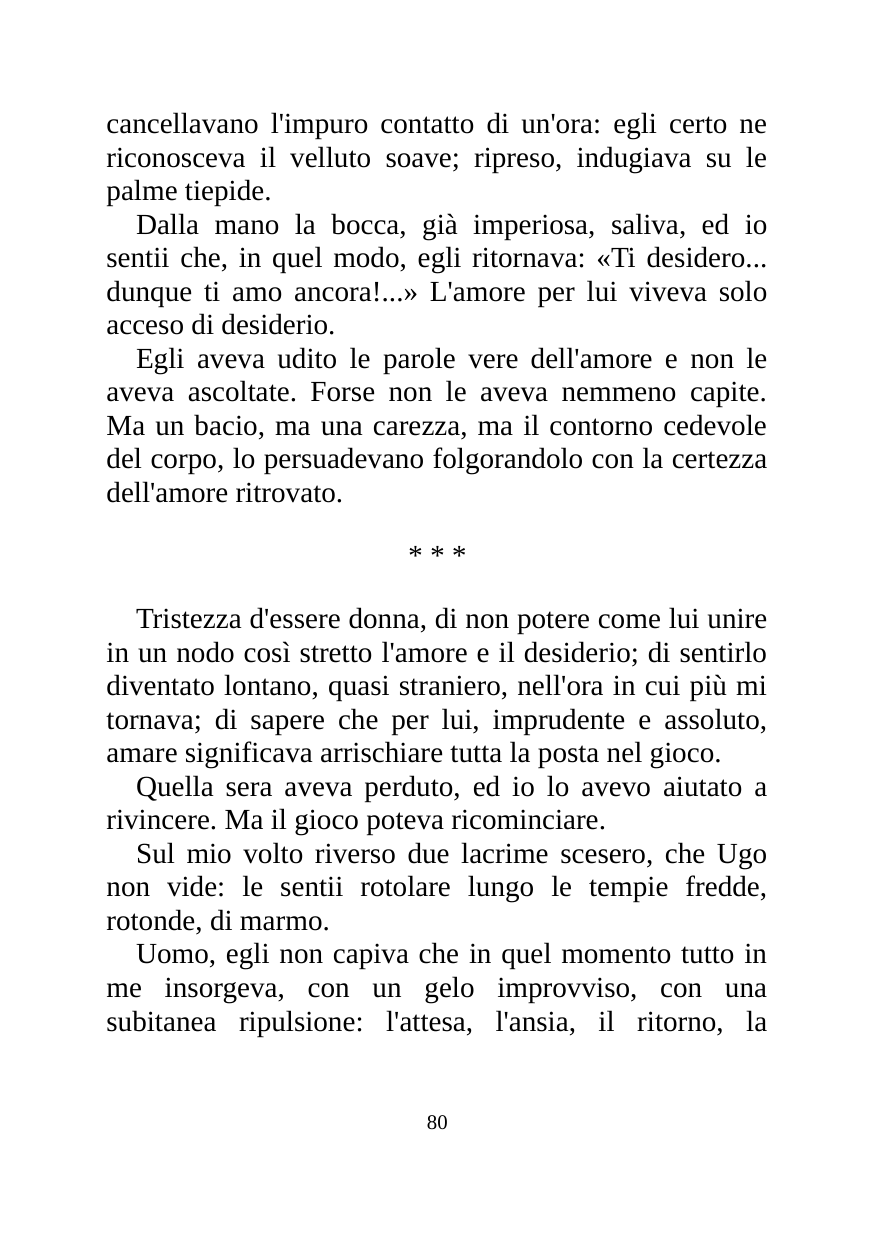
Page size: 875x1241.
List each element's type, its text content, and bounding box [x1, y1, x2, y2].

text Dalla mano la bocca, già imperiosa, saliva, ed io sentii che, in quel modo, egli ritornava: «Ti desidero... dunque ti amo ancora!...» L'amore per lui viveva solo acceso di desiderio. [106, 207, 768, 341]
text Egli aveva udito le parole vere dell'amore e non le aveva ascoltate. Forse non le aveva nemmeno capite. Ma un bacio, ma una carezza, ma il contorno cedevole del corpo, lo persuadevano folgorandolo con la certezza dell'amore ritrovato. [106, 341, 768, 509]
text Uomo, egli non capiva che in quel momento tutto in me insorgeva, con un gelo improvviso, con una subitanea ripulsione: l'attesa, l'ansia, il ritorno, la [106, 937, 768, 1037]
text cancellavano l'impuro contatto di un'ora: egli certo ne riconosceva il velluto soave; ripreso, indugiava su le palme tiepide. [106, 106, 768, 207]
text Sul mio volto riverso due lacrime scesero, che Ugo non vide: le sentii rotolare lungo le tempie fredde, rotonde, di marmo. [106, 836, 768, 937]
text Tristezza d'essere donna, di non potere come lui unire in un nodo così stretto l'amore e il desiderio; di sentirlo diventato lontano, quasi straniero, nell'ora in cui più mi tornava; di sapere che per lui, imprudente e assoluto, amare significava arrischiare tutta la posta nel gioco. [106, 601, 768, 769]
text Quella sera aveva perduto, ed io lo avevo aiutato a rivincere. Ma il gioco poteva ricominciare. [106, 769, 768, 836]
text * * * [106, 538, 768, 572]
